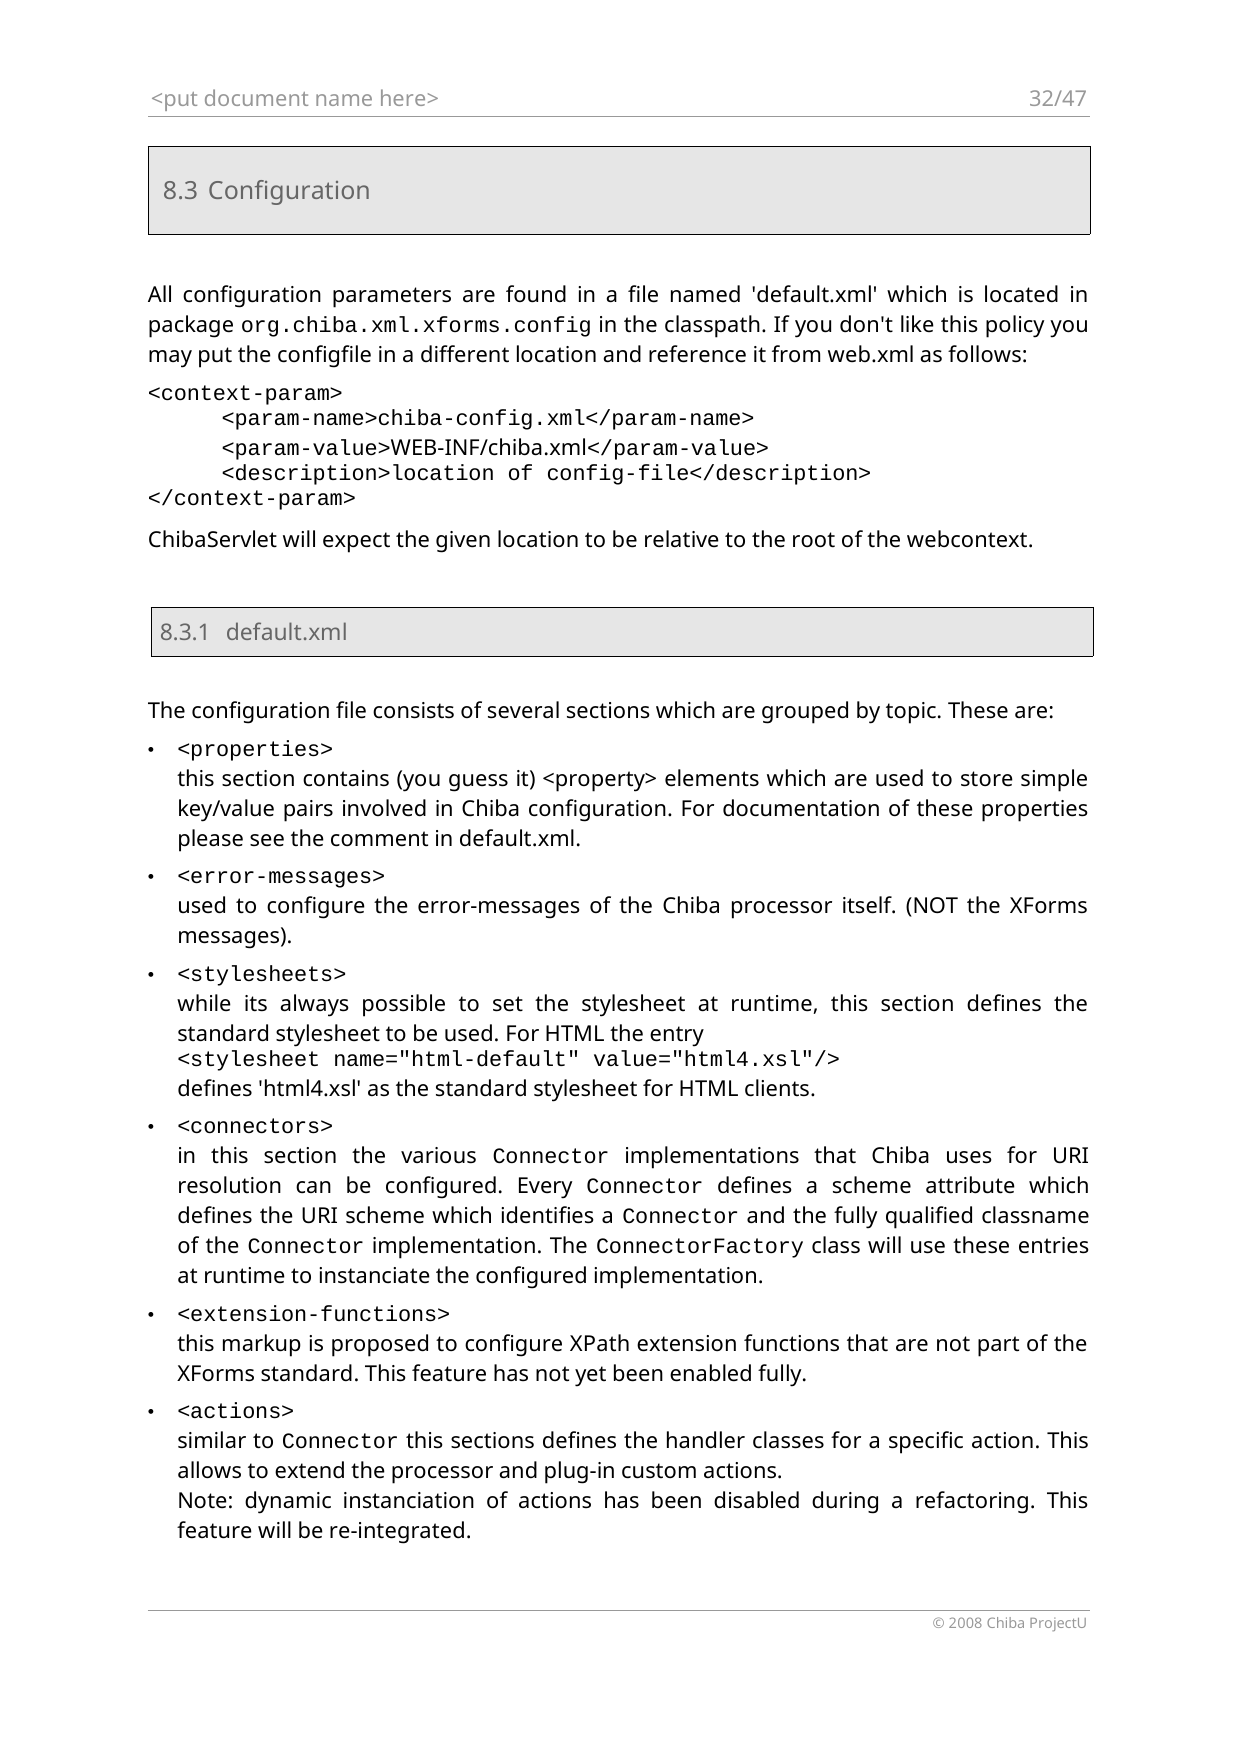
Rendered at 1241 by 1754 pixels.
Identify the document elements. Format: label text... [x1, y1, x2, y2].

subtitle Configuration [149, 147, 1090, 234]
text ChibaServlet will expect the given location to be relative to the root of the webcontext. [148, 524, 1090, 554]
list <actions> similar to Connector this sections defines the handler classes for a specific action. This allows to extend the processor and plug-in custom actions. Note: dynamic instanciation of actions has been disabled during a refactoring. This feature will be re-integrated. [148, 1400, 1090, 1545]
list <stylesheets> while its always possible to set the stylesheet at runtime, this section defines the standard stylesheet to be used. For HTML the entry <stylesheet name="html-default" value="html4.xsl"/> defines 'html4.xsl' as the standard stylesheet for HTML clients. [148, 962, 1090, 1102]
list <extension-functions> this markup is proposed to configure XPath extension functions that are not part of the XForms standard. This feature has not yet been enabled fully. [148, 1302, 1090, 1387]
text The configuration file consists of several sections which are grouped by topic. These are: [148, 695, 1090, 725]
list <properties> this section contains (you guess it) <property> elements which are used to store simple key/value pairs involved in Chiba configuration. For documentation of these properties please see the comment in default.xml. [148, 737, 1090, 852]
text All configuration parameters are found in a file named 'default.xml' which is located in package org.chiba.xml.xforms.config in the classpath. If you don't like this policy you may put the configfile in a different location and reference it from web.xml as follows: [148, 279, 1090, 369]
list <error-messages> used to configure the error-messages of the Chiba processor itself. (NOT the XForms messages). [148, 865, 1090, 950]
text <context-param> <param-name>chiba-config.xml</param-name> <param-value>WEB-INF/chiba.xml</param-value> <description>location of config-file</description> </context-param> [148, 382, 1090, 512]
subtitle default.xml [152, 608, 1093, 656]
list <connectors> in this section the various Connector implementations that Chiba uses for URI resolution can be configured. Every Connector defines a scheme attribute which defines the URI scheme which identifies a Connector and the fully qualified classname of the Connector implementation. The ConnectorFactory class will use these entries at runtime to instanciate the configured implementation. [148, 1115, 1090, 1290]
